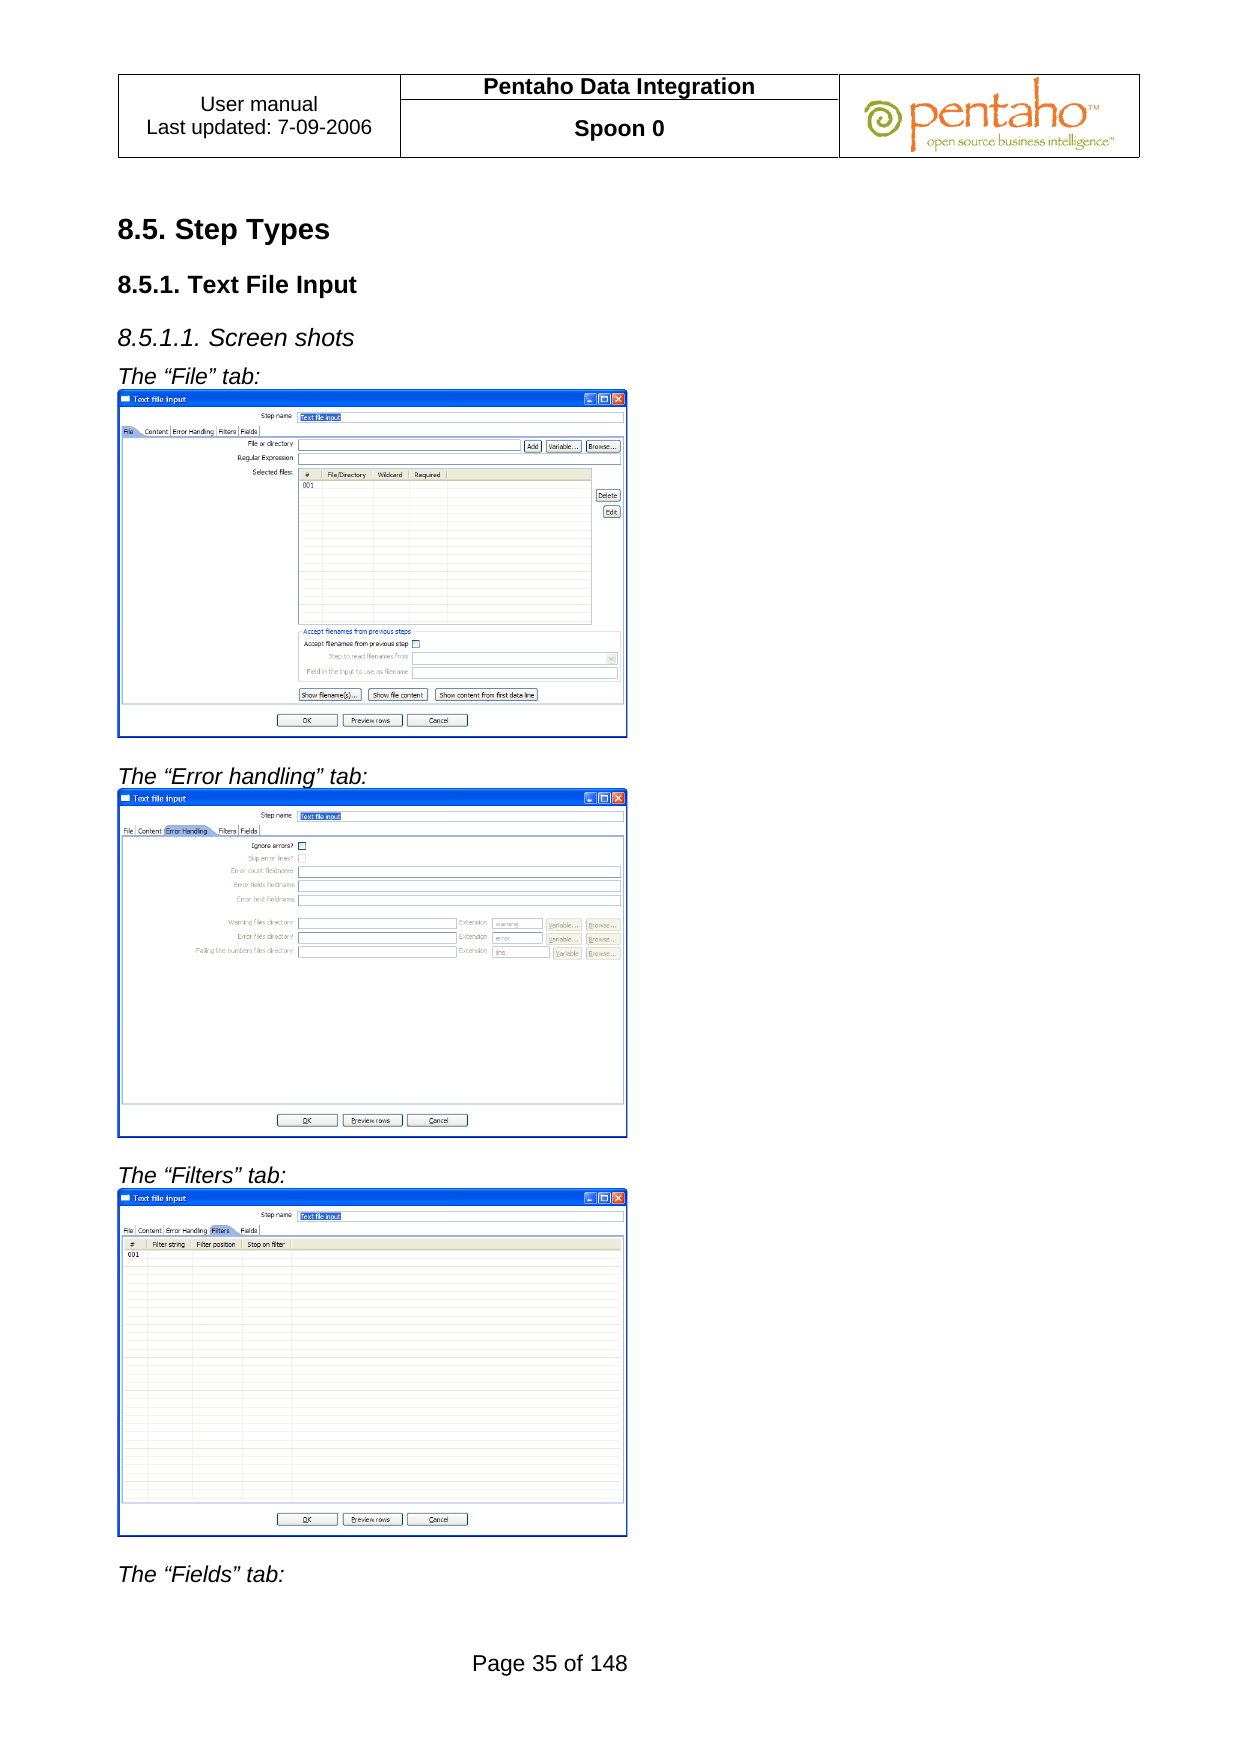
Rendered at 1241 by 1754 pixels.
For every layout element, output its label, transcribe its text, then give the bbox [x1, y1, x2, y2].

text The “Error handling” tab: [117, 763, 1137, 789]
subtitle Screen shots [117, 323, 1137, 351]
picture [117, 788, 628, 1138]
text The “Filters” tab: [117, 1163, 1137, 1188]
subtitle Step Types [117, 213, 1137, 245]
text The “File” tab: [117, 364, 1137, 389]
text The “Fields” tab: [117, 1562, 1137, 1588]
picture [117, 1188, 628, 1537]
subtitle Text File Input [117, 270, 1137, 298]
picture [117, 389, 628, 738]
